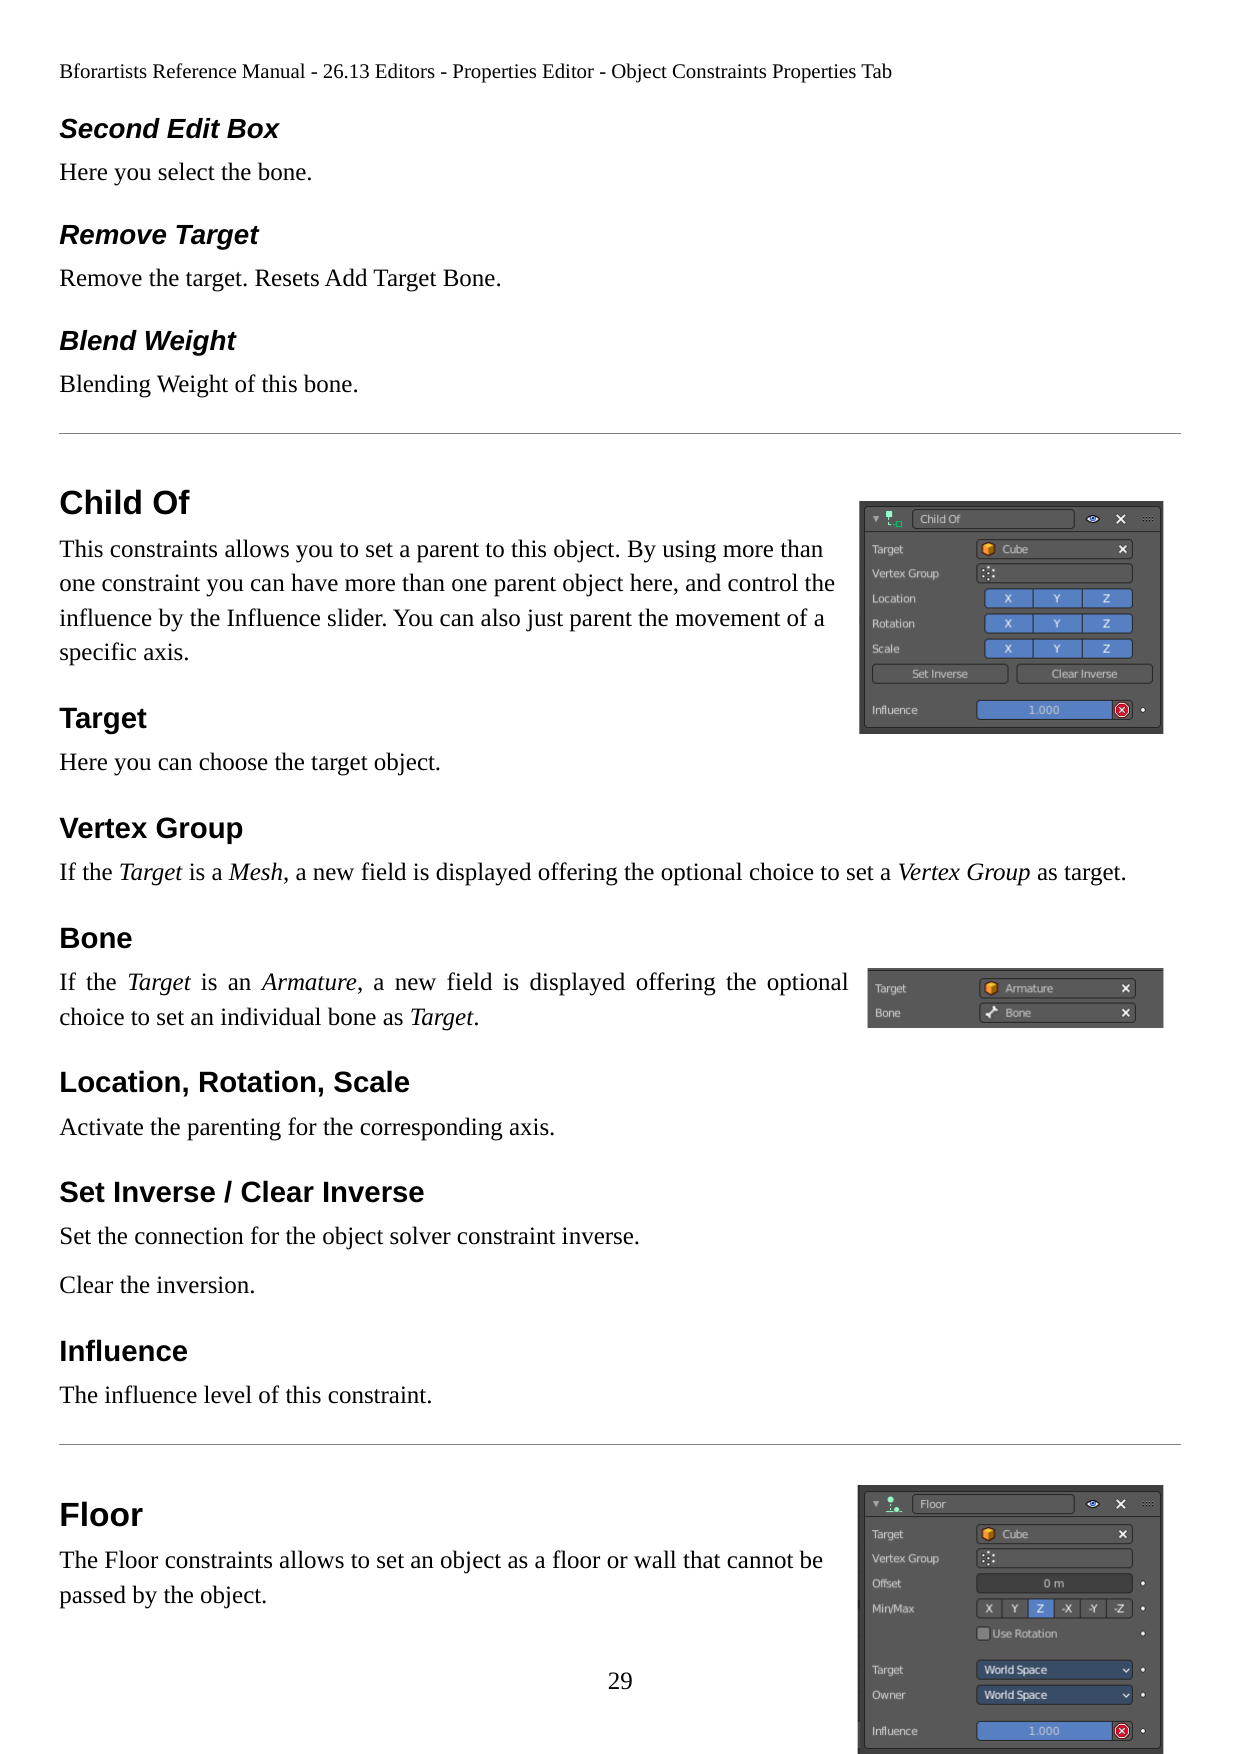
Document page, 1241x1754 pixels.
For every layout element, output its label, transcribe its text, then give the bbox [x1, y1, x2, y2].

subtitle [1164, 1494, 1181, 1533]
subtitle Remove Target [59, 218, 1181, 250]
text Here you select the bone. [59, 157, 1181, 186]
subtitle Blend Weight [59, 324, 1181, 356]
subtitle Child Of [59, 483, 1181, 522]
subtitle Location, Rotation, Scale [59, 1065, 1181, 1099]
text Remove the target. Resets Add Target Bone. [59, 263, 1181, 292]
picture [857, 1485, 1164, 1754]
text Here you can choose the target object. [59, 747, 1181, 776]
text The influence level of this constraint. [59, 1380, 1181, 1409]
subtitle Second Edit Box [59, 113, 1181, 144]
subtitle Target [59, 701, 1181, 735]
subtitle Floor [59, 1494, 857, 1533]
text This constraints allows you to set a parent to this object. By using more than one constraint you can have more than one parent object here, and control the influence by the Influence slider. You can also just parent the movement of a specific axis. [59, 534, 859, 666]
picture [859, 501, 1164, 734]
subtitle Vertex Group [59, 811, 1181, 845]
text Set the connection for the object solver constraint inverse. [59, 1221, 1181, 1250]
text Activate the parenting for the corresponding axis. [59, 1112, 1181, 1140]
text The Floor constraints allows to set an object as a floor or wall that cannot be passed by the object. [59, 1546, 857, 1609]
text Blending Weight of this bone. [59, 369, 1181, 398]
subtitle Set Inverse / Clear Inverse [59, 1175, 1181, 1209]
subtitle Bone [59, 921, 1181, 955]
text Clear the inversion. [59, 1271, 1181, 1299]
subtitle Influence [59, 1334, 1181, 1368]
text If the Target is a Mesh, a new field is displayed offering the optional choice to set a Vertex Group as target. [59, 857, 1181, 886]
picture [867, 968, 1164, 1028]
text If the Target is an Armature, a new field is displayed offering the optional choice to set an individual bone as Target. [59, 967, 1181, 1030]
